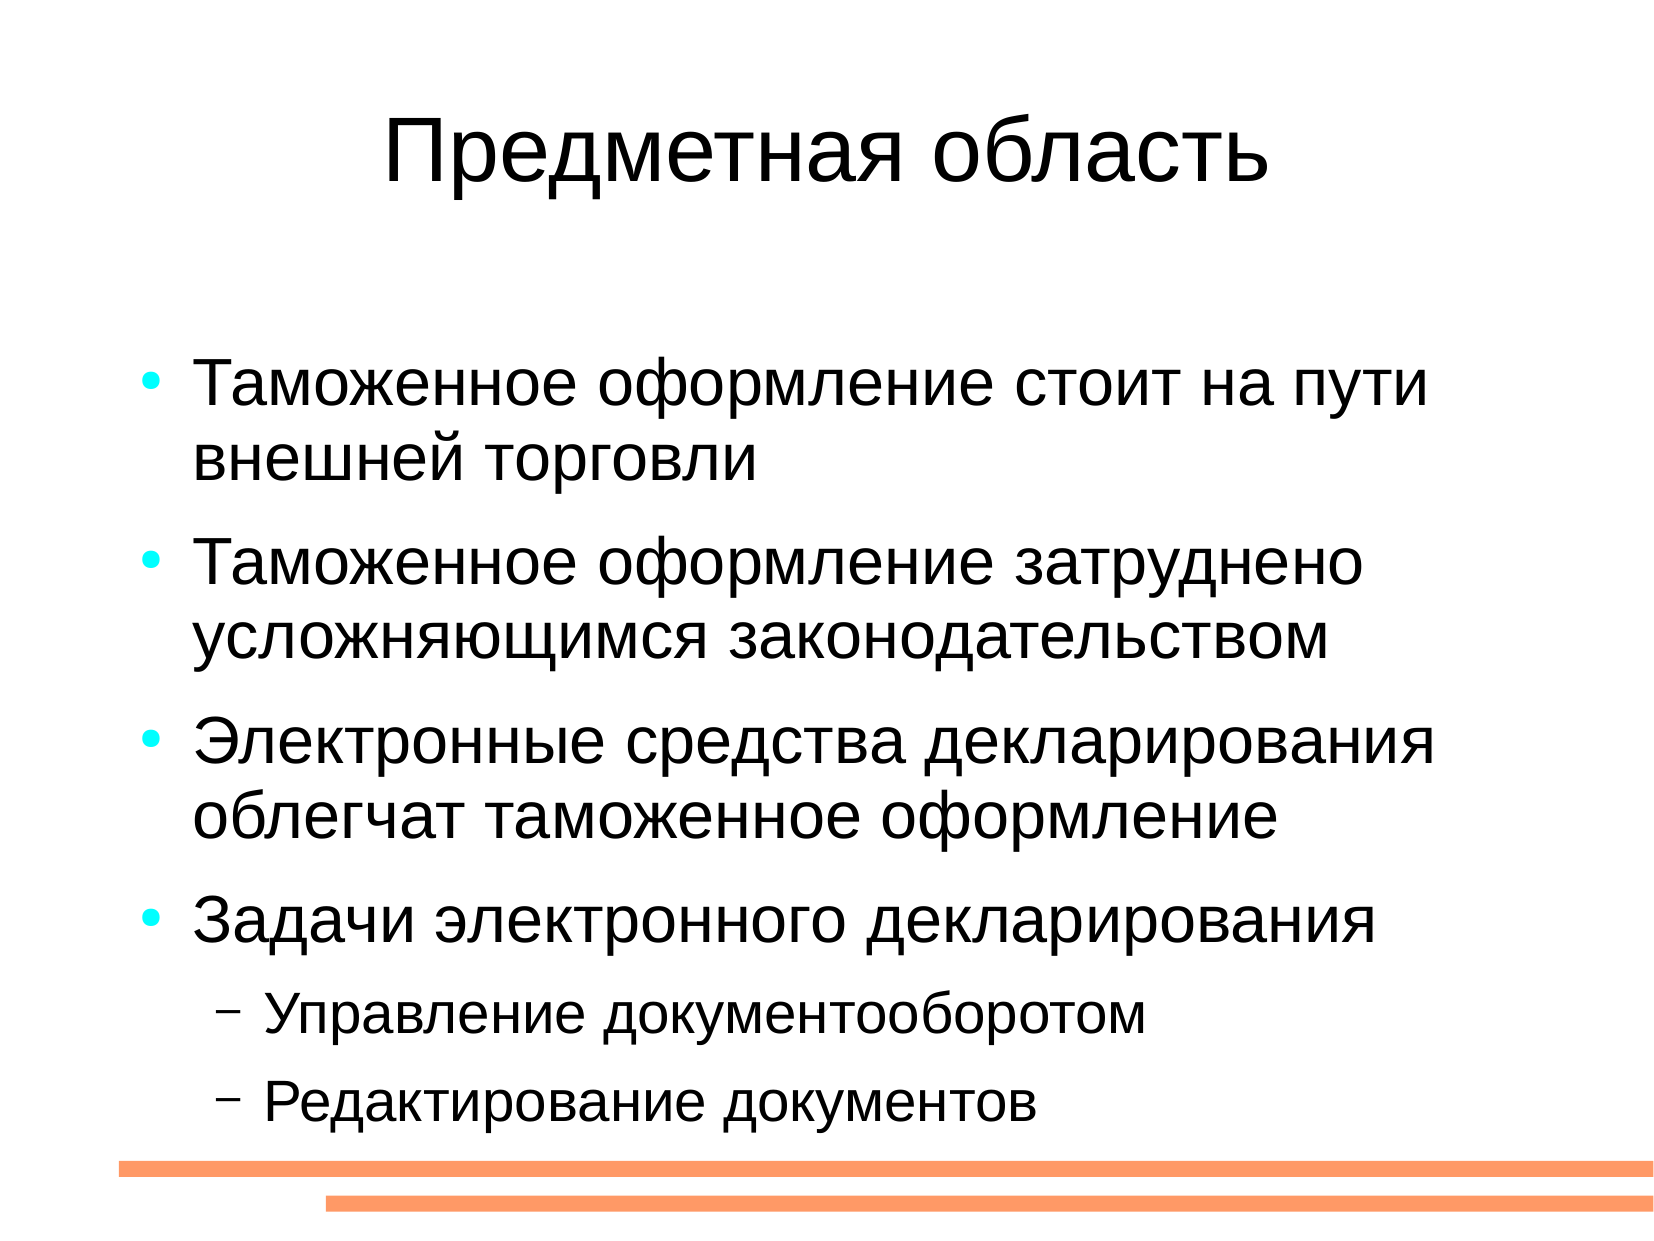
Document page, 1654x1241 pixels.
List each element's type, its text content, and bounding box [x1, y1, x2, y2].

title Предметная область [121, 46, 1534, 254]
list Таможенное оформление стоит на пути внешней торговли Таможенное оформление затруднено усложняющимся законодательством Электронные средства декларирования облегчат таможенное оформление Задачи электронного декларирования Управление документооборотом Редактирование документов [121, 344, 1534, 1149]
